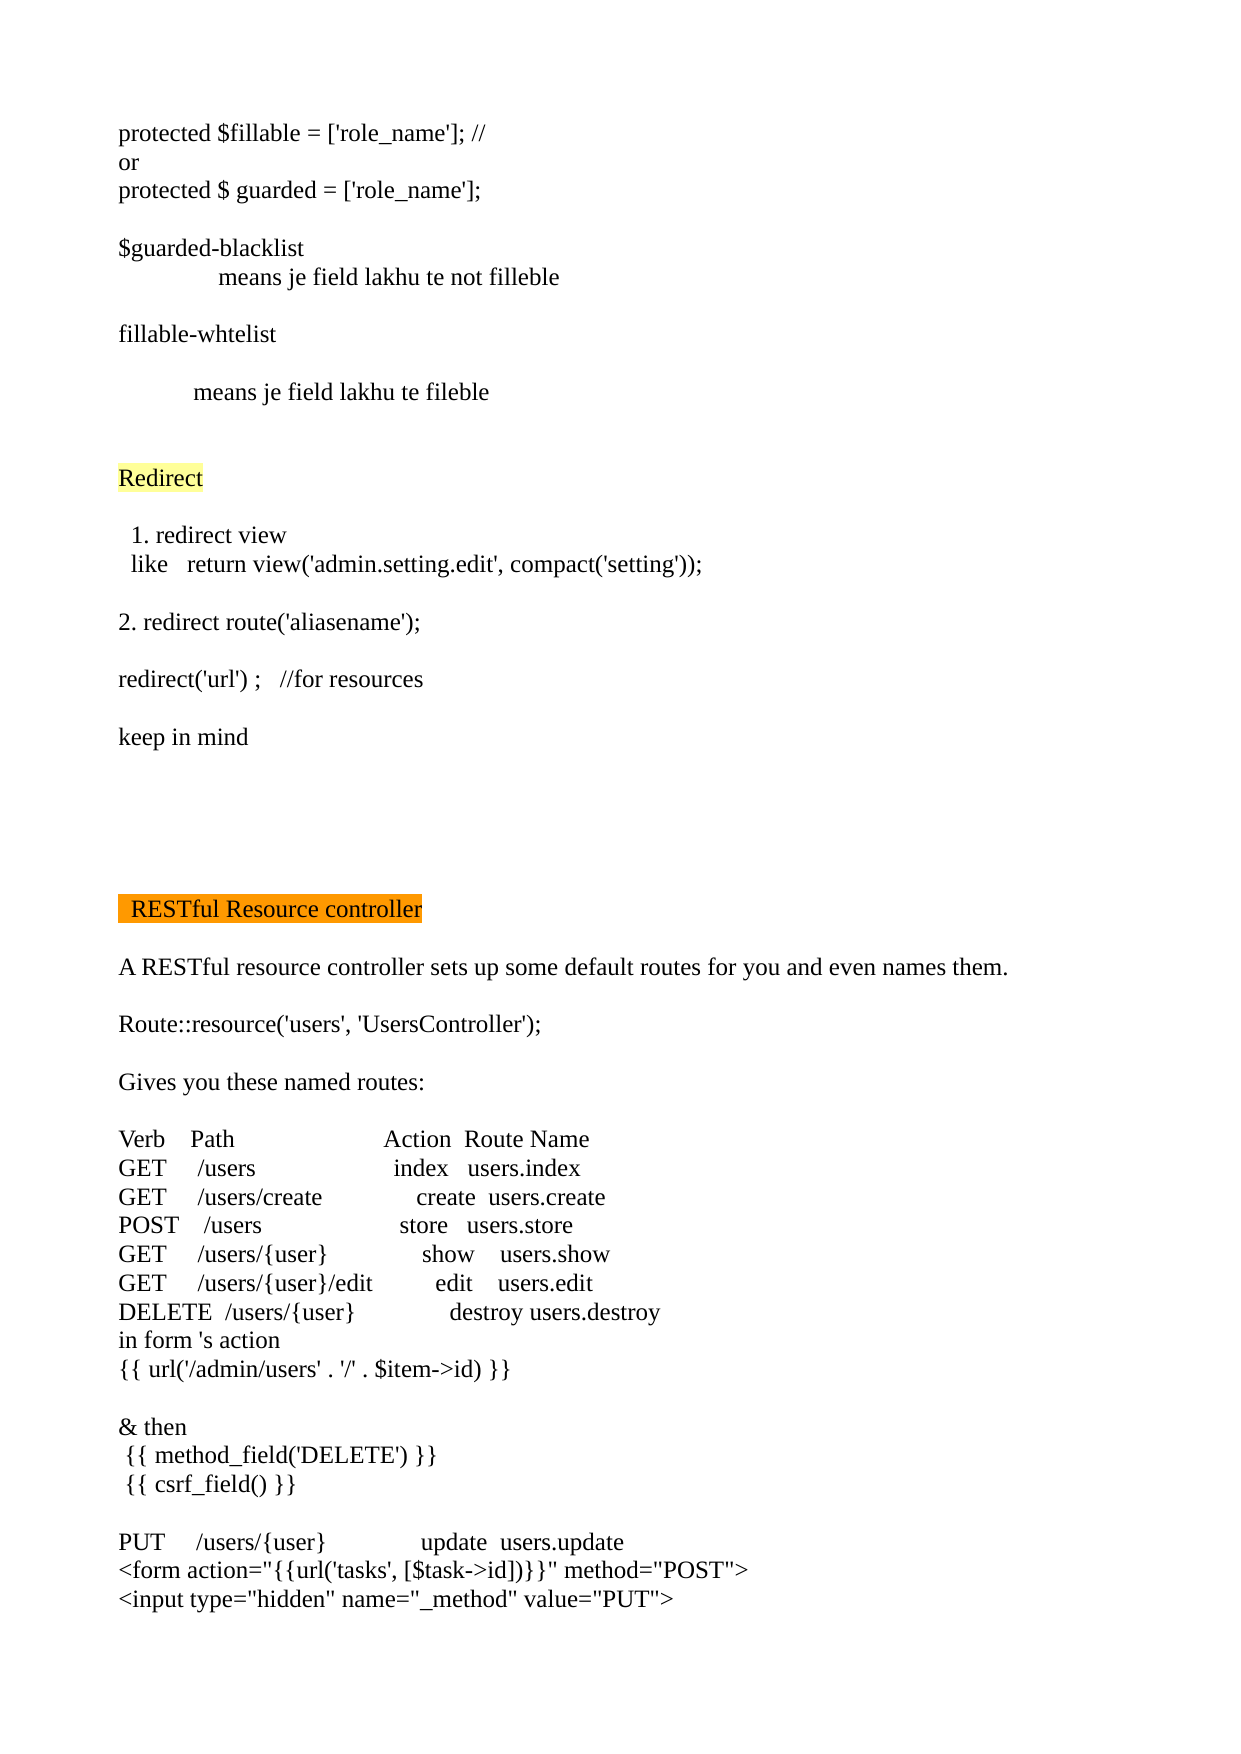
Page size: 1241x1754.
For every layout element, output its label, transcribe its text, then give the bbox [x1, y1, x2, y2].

text GET /users/{user}/edit edit users.edit [118, 1268, 1122, 1297]
text protected $ guarded = ['role_name']; [118, 176, 1122, 204]
text $guarded-blacklist [118, 233, 1122, 262]
text {{ csrf_field() }} [118, 1469, 1122, 1498]
text GET /users index users.index [118, 1153, 1122, 1182]
text Route::resource('users', 'UsersController'); [118, 1009, 1122, 1038]
text & then [118, 1412, 1122, 1441]
text POST /users store users.store [118, 1211, 1122, 1239]
text <form action="{{url('tasks', [$task->id])}}" method="POST"> [118, 1556, 1122, 1584]
text in form 's action [118, 1326, 1122, 1354]
text means je field lakhu te fileble [118, 377, 1122, 406]
text GET /users/create create users.create [118, 1182, 1122, 1211]
text keep in mind [118, 722, 1122, 751]
text {{ url('/admin/users' . '/' . $item->id) }} [118, 1354, 1122, 1383]
text Verb Path Action Route Name [118, 1124, 1122, 1153]
text means je field lakhu te not filleble [118, 262, 1122, 291]
text redirect('url') ; //for resources [118, 664, 1122, 693]
text <input type="hidden" name="_method" value="PUT"> [118, 1584, 1122, 1613]
text 2. redirect route('aliasename'); [118, 607, 1122, 636]
text protected $fillable = ['role_name']; // [118, 118, 1122, 147]
text Gives you these named routes: [118, 1067, 1122, 1096]
text A RESTful resource controller sets up some default routes for you and even names them. [118, 952, 1122, 981]
text Redirect [118, 463, 1122, 492]
text RESTful Resource controller [118, 894, 1122, 923]
text {{ method_field('DELETE') }} [118, 1441, 1122, 1469]
text fillable-whtelist [118, 319, 1122, 348]
text DELETE /users/{user} destroy users.destroy [118, 1297, 1122, 1326]
text PUT /users/{user} update users.update [118, 1527, 1122, 1556]
text 1. redirect view [118, 521, 1122, 549]
text or [118, 147, 1122, 176]
text GET /users/{user} show users.show [118, 1239, 1122, 1268]
text like return view('admin.setting.edit', compact('setting')); [118, 549, 1122, 578]
